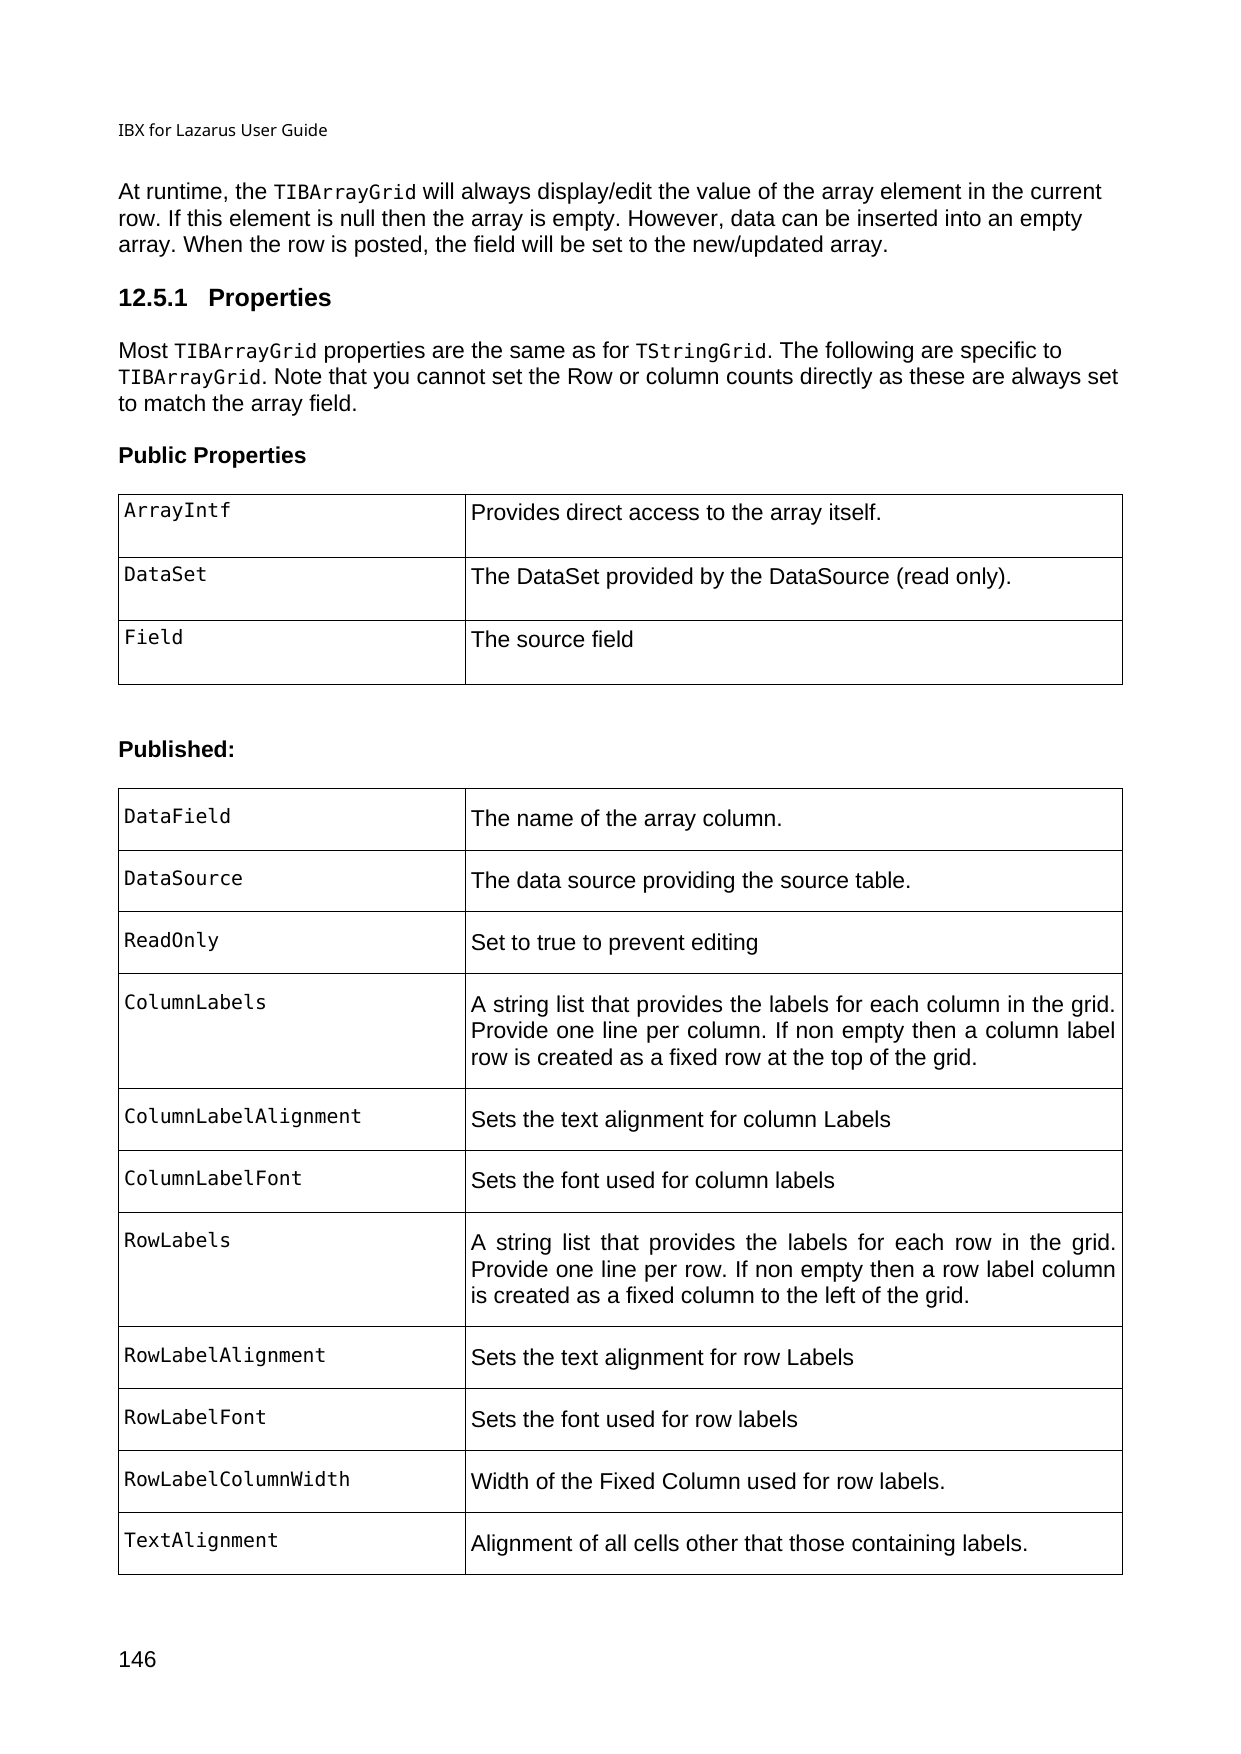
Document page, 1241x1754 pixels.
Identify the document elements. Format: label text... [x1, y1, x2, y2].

table_cell Sets the font used for column labels [466, 1151, 1122, 1212]
table_cell DataSource [119, 851, 465, 911]
subtitle Properties [118, 283, 1122, 311]
table_cell RowLabelFont [119, 1389, 465, 1450]
table_cell ColumnLabelFont [119, 1151, 465, 1212]
table_header ArrayIntf [119, 495, 465, 557]
table_cell A string list that provides the labels for each column in the grid. Provide one line per column. If non empty then a column label row is created as a fixed row at the top of the grid. [466, 974, 1122, 1088]
table_cell The data source providing the source table. [466, 851, 1122, 911]
table_cell Sets the font used for row labels [466, 1389, 1122, 1450]
table_cell DataSet [119, 558, 465, 620]
table_cell Sets the text alignment for row Labels [466, 1327, 1122, 1388]
text At runtime, the TIBArrayGrid will always display/edit the value of the array element in the current row. If this element is null then the array is empty. However, data can be inserted into an empty array. When the row is posted, the field will be set to the new/updated array. [118, 178, 1122, 257]
table_cell Sets the text alignment for column Labels [466, 1089, 1122, 1150]
table_header DataField [119, 789, 465, 849]
table_header Provides direct access to the array itself. [466, 495, 1122, 557]
table_cell A string list that provides the labels for each row in the grid. Provide one line per row. If non empty then a row label column is created as a fixed column to the left of the grid. [466, 1213, 1122, 1326]
table_header The name of the array column. [466, 789, 1122, 849]
table_cell The source field [466, 621, 1122, 684]
table_cell ColumnLabels [119, 974, 465, 1088]
table_cell Width of the Fixed Column used for row labels. [466, 1451, 1122, 1512]
table_cell Alignment of all cells other that those containing labels. [466, 1513, 1122, 1574]
table_cell The DataSet provided by the DataSource (read only). [466, 558, 1122, 620]
table_cell Set to true to prevent editing [466, 912, 1122, 973]
table_cell ColumnLabelAlignment [119, 1089, 465, 1150]
table_cell RowLabelAlignment [119, 1327, 465, 1388]
table_cell TextAlignment [119, 1513, 465, 1574]
table_cell RowLabelColumnWidth [119, 1451, 465, 1512]
text Published: [118, 736, 1122, 762]
text Public Properties [118, 442, 1122, 468]
table_cell RowLabels [119, 1213, 465, 1326]
table_cell Field [119, 621, 465, 684]
text Most TIBArrayGrid properties are the same as for TStringGrid. The following are specific to TIBArrayGrid. Note that you cannot set the Row or column counts directly as these are always set to match the array field. [118, 337, 1122, 416]
table_cell ReadOnly [119, 912, 465, 973]
